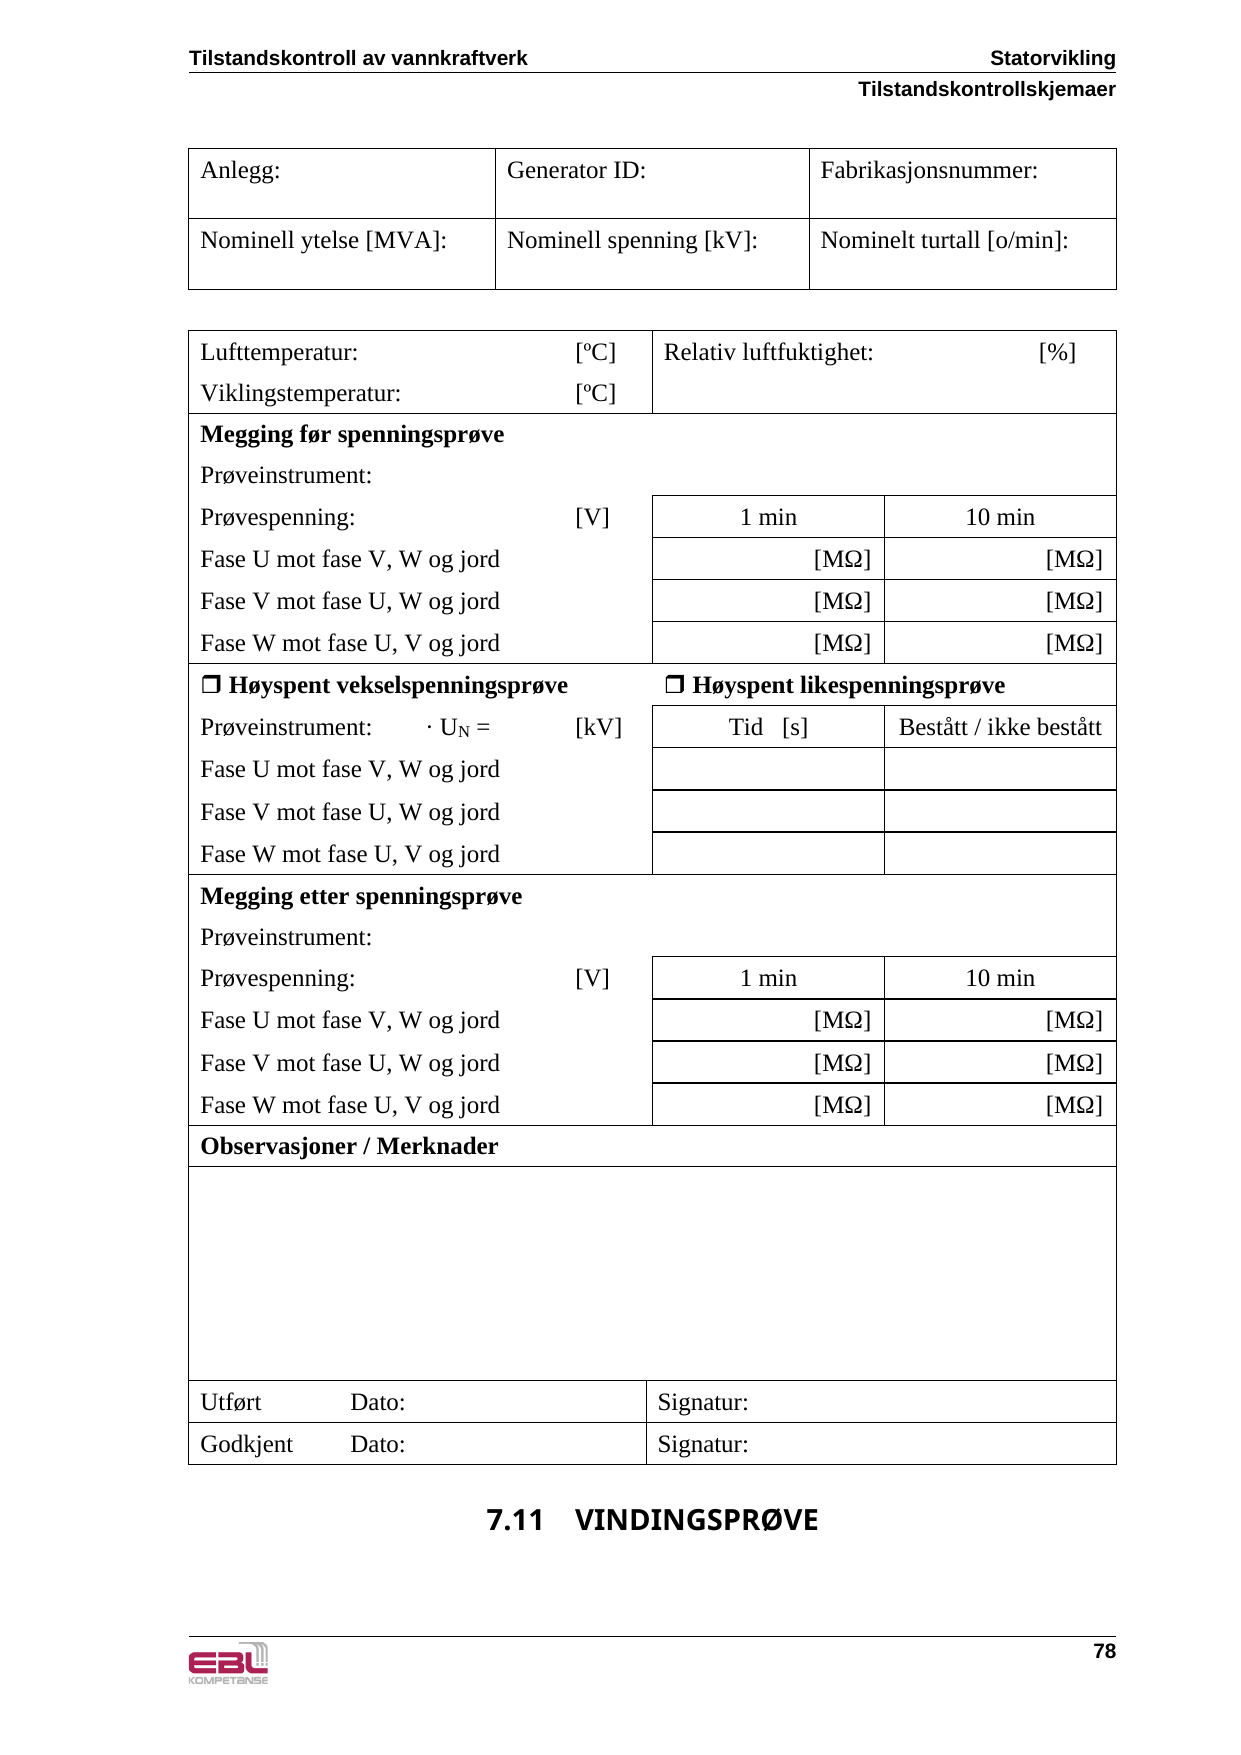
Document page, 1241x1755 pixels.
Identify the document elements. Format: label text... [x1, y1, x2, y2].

table_cell [MΩ] [885, 538, 1116, 579]
table_cell Fase U mot fase V, W og jord [189, 536, 652, 579]
table_cell Nominell spenning [kV]: [496, 219, 809, 288]
table_cell [MΩ] [885, 1000, 1116, 1040]
table_cell [MΩ] [885, 580, 1116, 621]
table_cell [653, 833, 884, 873]
table_cell Prøveinstrument: [189, 916, 652, 956]
table_cell 10 min [885, 957, 1116, 998]
table_cell [653, 372, 1116, 412]
table_cell Utført Dato: [189, 1381, 646, 1422]
table_cell Generator ID: [496, 149, 809, 218]
table_cell Fase W mot fase U, V og jord [189, 831, 652, 873]
table_cell Nominell ytelse [MVA]: [189, 219, 495, 288]
table_cell Fase W mot fase U, V og jord [189, 621, 652, 663]
table_cell Prøvespenning: [V] [189, 956, 652, 998]
table_cell Fase V mot fase U, W og jord [189, 1040, 652, 1082]
table_cell Anlegg: [189, 149, 495, 218]
table_cell Fabrikasjonsnummer: [810, 149, 1116, 218]
table_header VINDINGSPRØVE [189, 1494, 1116, 1574]
table_cell [653, 290, 1116, 330]
table_cell Prøvespenning: [V] [189, 495, 652, 536]
table_cell Relativ luftfuktighet: [%] [653, 331, 1116, 372]
table_cell [885, 748, 1116, 789]
table_cell [653, 414, 1116, 454]
table_cell 1 min [653, 957, 884, 998]
table_cell [MΩ] [885, 1042, 1116, 1082]
table_cell [MΩ] [653, 1084, 884, 1124]
table_cell Nominelt turtall [o/min]: [810, 219, 1116, 288]
table_cell [MΩ] [653, 580, 884, 621]
table_cell 1 min [653, 496, 884, 536]
table_cell [653, 748, 884, 789]
table_cell Tid [s] [653, 706, 884, 747]
table_cell Prøveinstrument: [189, 454, 652, 495]
table_cell [MΩ] [653, 1042, 884, 1082]
table_cell [885, 791, 1116, 831]
table_cell Fase V mot fase U, W og jord [189, 579, 652, 621]
table_cell Prøveinstrument: · UN = [kV] [189, 705, 652, 747]
table_cell [653, 454, 1116, 495]
table_cell Megging etter spenningsprøve [189, 875, 652, 916]
table_cell [885, 833, 1116, 873]
table_cell  Høyspent likespenningsprøve [653, 664, 1116, 705]
table_cell Viklingstemperatur: [ºC] [189, 372, 652, 412]
table_cell Observasjoner / Merknader [189, 1126, 1116, 1166]
table_cell [653, 791, 884, 831]
table_cell [189, 290, 652, 330]
table_cell Signatur: [647, 1423, 1116, 1464]
table_cell Signatur: [647, 1381, 1116, 1422]
table_cell [MΩ] [653, 622, 884, 663]
table_cell 10 min [885, 496, 1116, 536]
table_cell Fase W mot fase U, V og jord [189, 1082, 652, 1124]
table_cell Bestått / ikke bestått [885, 706, 1116, 747]
table_cell [MΩ] [885, 622, 1116, 663]
table_cell [189, 1167, 1116, 1380]
table_cell Megging før spenningsprøve [189, 414, 652, 454]
table_cell  Høyspent vekselspenningsprøve [189, 664, 652, 705]
table_cell [MΩ] [885, 1084, 1116, 1124]
table_cell [653, 875, 1116, 916]
table_cell Fase V mot fase U, W og jord [189, 789, 652, 831]
table_cell [MΩ] [653, 1000, 884, 1040]
table_cell Godkjent Dato: [189, 1423, 646, 1464]
table_cell [653, 916, 1116, 956]
table_cell Fase U mot fase V, W og jord [189, 747, 652, 789]
table_cell Lufttemperatur: [ºC] [189, 331, 652, 372]
table_cell Fase U mot fase V, W og jord [189, 998, 652, 1040]
table_cell [MΩ] [653, 538, 884, 579]
